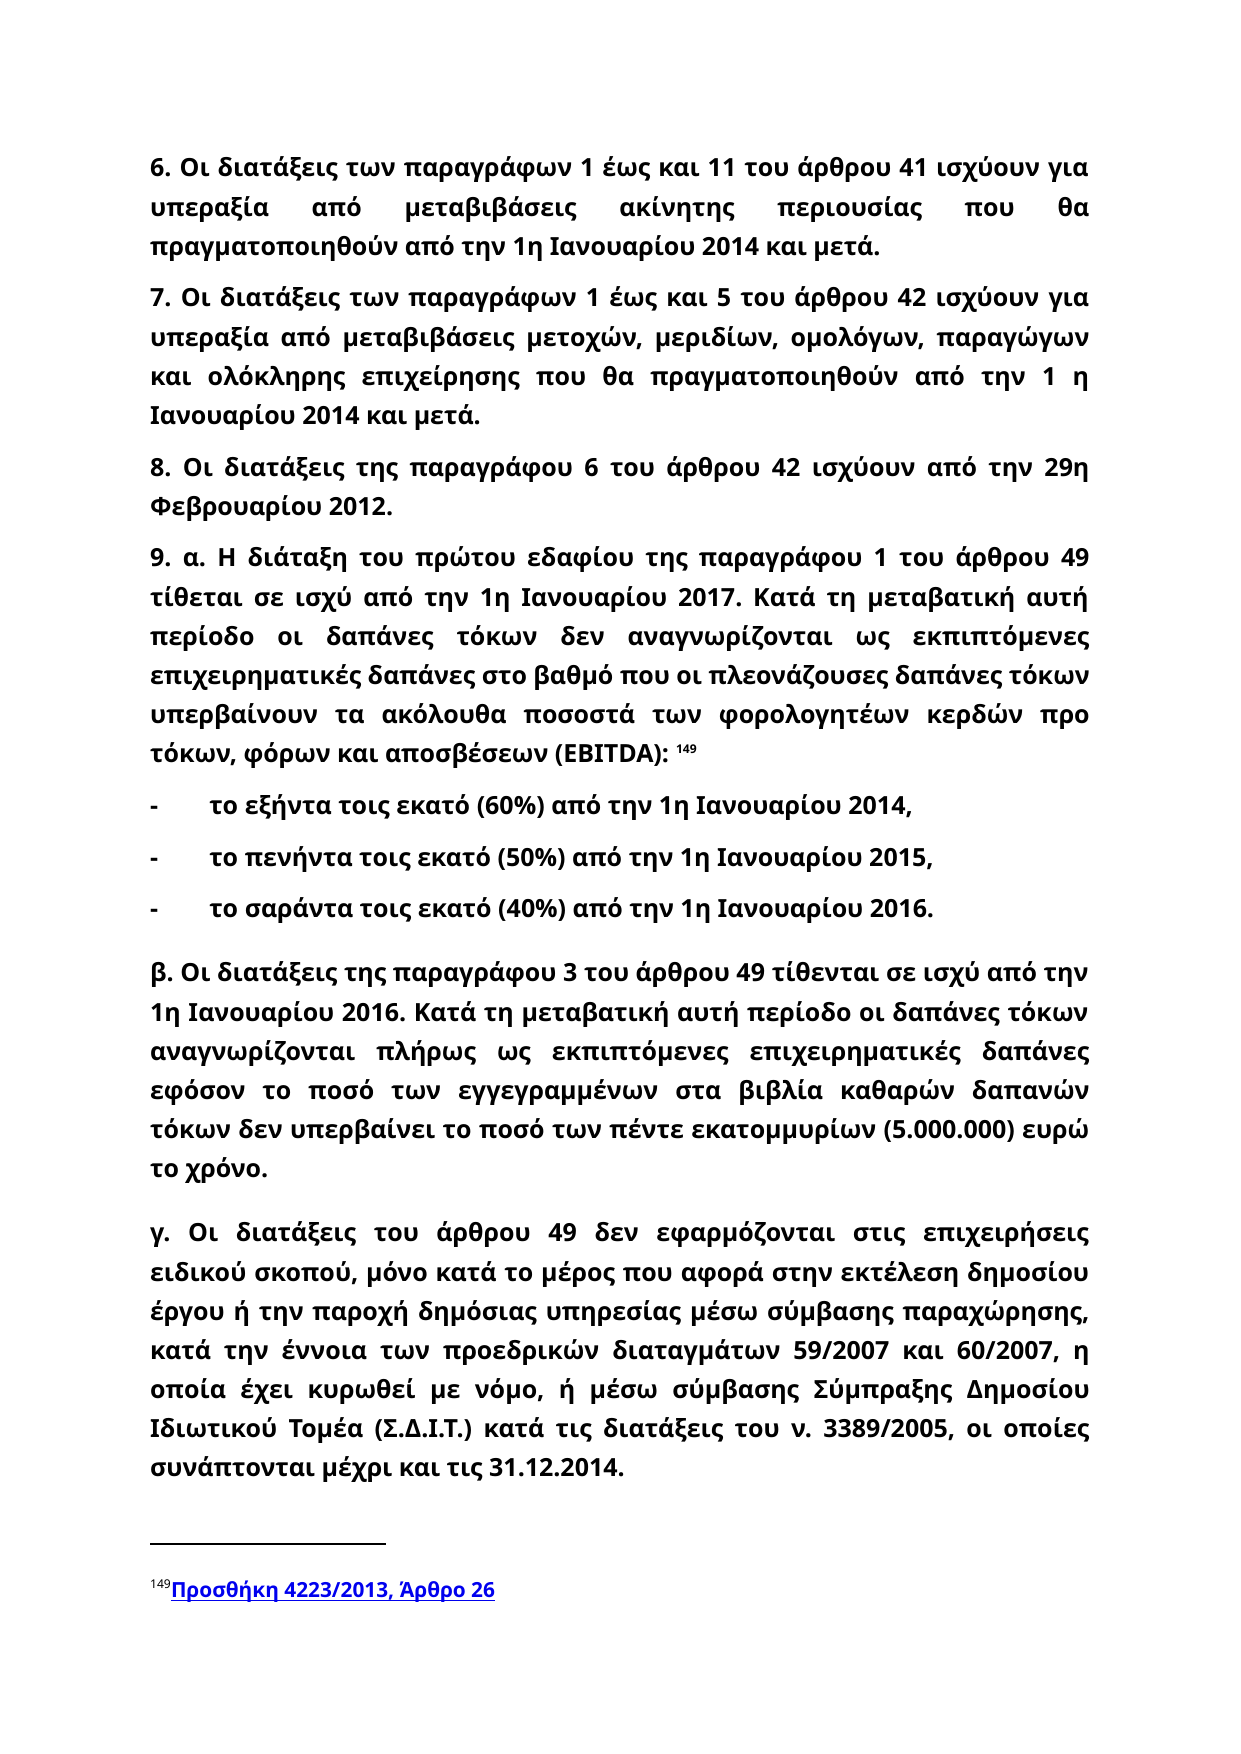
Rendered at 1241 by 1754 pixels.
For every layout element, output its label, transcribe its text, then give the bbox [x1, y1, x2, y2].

text Προσθήκη 4223/2013, Άρθρο 26 [150, 1576, 1090, 1604]
text γ. Οι διατάξεις του άρθρου 49 δεν εφαρμόζονται στις επιχειρήσεις ειδικού σκοπού, μόνο κατά το μέρος που αφορά στην εκτέλεση δημοσίου έργου ή την παροχή δημόσιας υπηρεσίας μέσω σύμβασης παραχώρησης, κατά την έννοια των προεδρικών διαταγμάτων 59/2007 και 60/2007, η οποία έχει κυρωθεί με νόμο, ή μέσω σύμβασης Σύμπραξης Δημοσίου Ιδιωτικού Τομέα (Σ.Δ.Ι.Τ.) κατά τις διατάξεις του ν. 3389/2005, οι οποίες συνάπτονται μέχρι και τις 31.12.2014. [150, 1215, 1090, 1484]
text 7. Οι διατάξεις των παραγράφων 1 έως και 5 του άρθρου 42 ισχύουν για υπεραξία από μεταβιβάσεις μετοχών, μεριδίων, ομολόγων, παραγώγων και ολόκληρης επιχείρησης που θα πραγματοποιηθούν από την 1 η Ιανουαρίου 2014 και μετά. [150, 280, 1090, 432]
text β. Οι διατάξεις της παραγράφου 3 του άρθρου 49 τίθενται σε ισχύ από την 1η Ιανουαρίου 2016. Κατά τη μεταβατική αυτή περίοδο οι δαπάνες τόκων αναγνωρίζονται πλήρως ως εκπιπτόμενες επιχειρηματικές δαπάνες εφόσον το ποσό των εγγεγραμμένων στα βιβλία καθαρών δαπανών τόκων δεν υπερβαίνει το ποσό των πέντε εκατομμυρίων (5.000.000) ευρώ το χρόνο. [150, 955, 1090, 1185]
text 9. α. Η διάταξη του πρώτου εδαφίου της παραγράφου 1 του άρθρου 49 τίθεται σε ισχύ από την 1η Ιανουαρίου 2017. Κατά τη μεταβατική αυτή περίοδο οι δαπάνες τόκων δεν αναγνωρίζονται ως εκπιπτόμενες επιχειρηματικές δαπάνες στο βαθμό που οι πλεονάζουσες δαπάνες τόκων υπερβαίνουν τα ακόλουθα ποσοστά των φορολογητέων κερδών προ τόκων, φόρων και αποσβέσεων (EBITDA): [150, 540, 1090, 770]
text 8. Οι διατάξεις της παραγράφου 6 του άρθρου 42 ισχύουν από την 29η Φεβρουαρίου 2012. [150, 449, 1090, 522]
list - το πενήντα τοις εκατό (50%) από την 1η Ιανουαρίου 2015, [150, 839, 1090, 873]
text 6. Οι διατάξεις των παραγράφων 1 έως και 11 του άρθρου 41 ισχύουν για υπεραξία από μεταβιβάσεις ακίνητης περιουσίας που θα πραγματοποιηθούν από την 1η Ιανουαρίου 2014 και μετά. [150, 150, 1090, 262]
list - το σαράντα τοις εκατό (40%) από την 1η Ιανουαρίου 2016. [150, 891, 1090, 925]
list - το εξήντα τοις εκατό (60%) από την 1η Ιανουαρίου 2014, [150, 787, 1090, 822]
